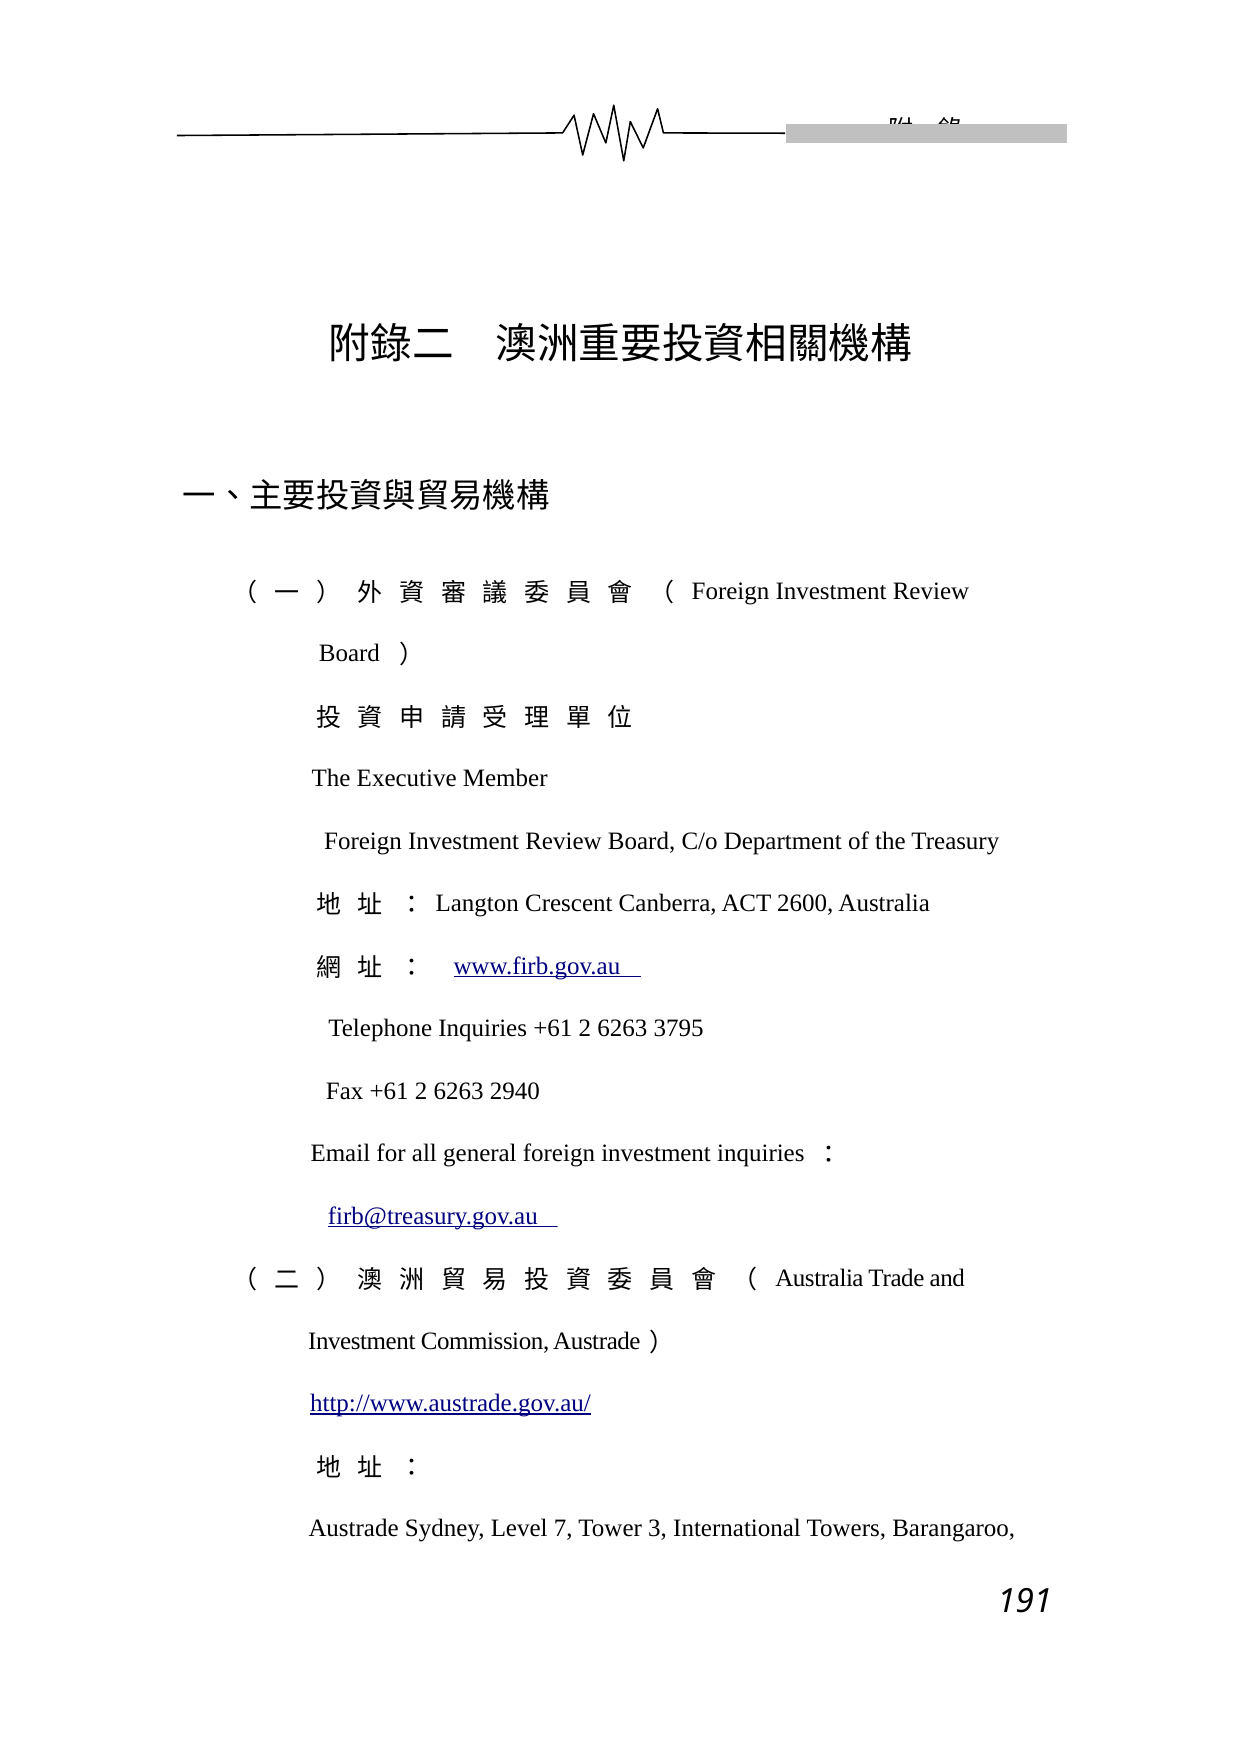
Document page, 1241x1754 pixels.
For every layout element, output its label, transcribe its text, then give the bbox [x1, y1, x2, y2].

text http://www.austrade.gov.au/ [267, 1361, 1045, 1424]
text 一、主要投資與貿易機構 [183, 468, 1058, 517]
text （二）澳洲貿易投資委員會（Australia Trade and Investment Commission, Austrade） [195, 1236, 1045, 1361]
text 投資申請受理單位 [267, 674, 1045, 736]
text Email for all general foreign investment inquiries：firb@treasury.gov.au [267, 1111, 1045, 1236]
text Austrade Sydney, Level 7, Tower 3, International Towers, Barangaroo, [267, 1486, 1045, 1549]
text Telephone Inquiries +61 2 6263 3795 [267, 986, 1045, 1049]
text 地址：Langton Crescent Canberra, ACT 2600, Australia [267, 861, 1045, 924]
text Fax +61 2 6263 2940 [267, 1049, 1045, 1111]
text （一）外資審議委員會（Foreign Investment Review Board） [195, 549, 1045, 674]
text The Executive Member [267, 736, 1045, 799]
text 地址： [267, 1424, 1045, 1486]
text 附錄二 澳洲重要投資相關機構 [183, 299, 1058, 361]
text 網址：www.firb.gov.au [267, 924, 1045, 986]
text Foreign Investment Review Board, C/o Department of the Treasury [267, 799, 1045, 861]
